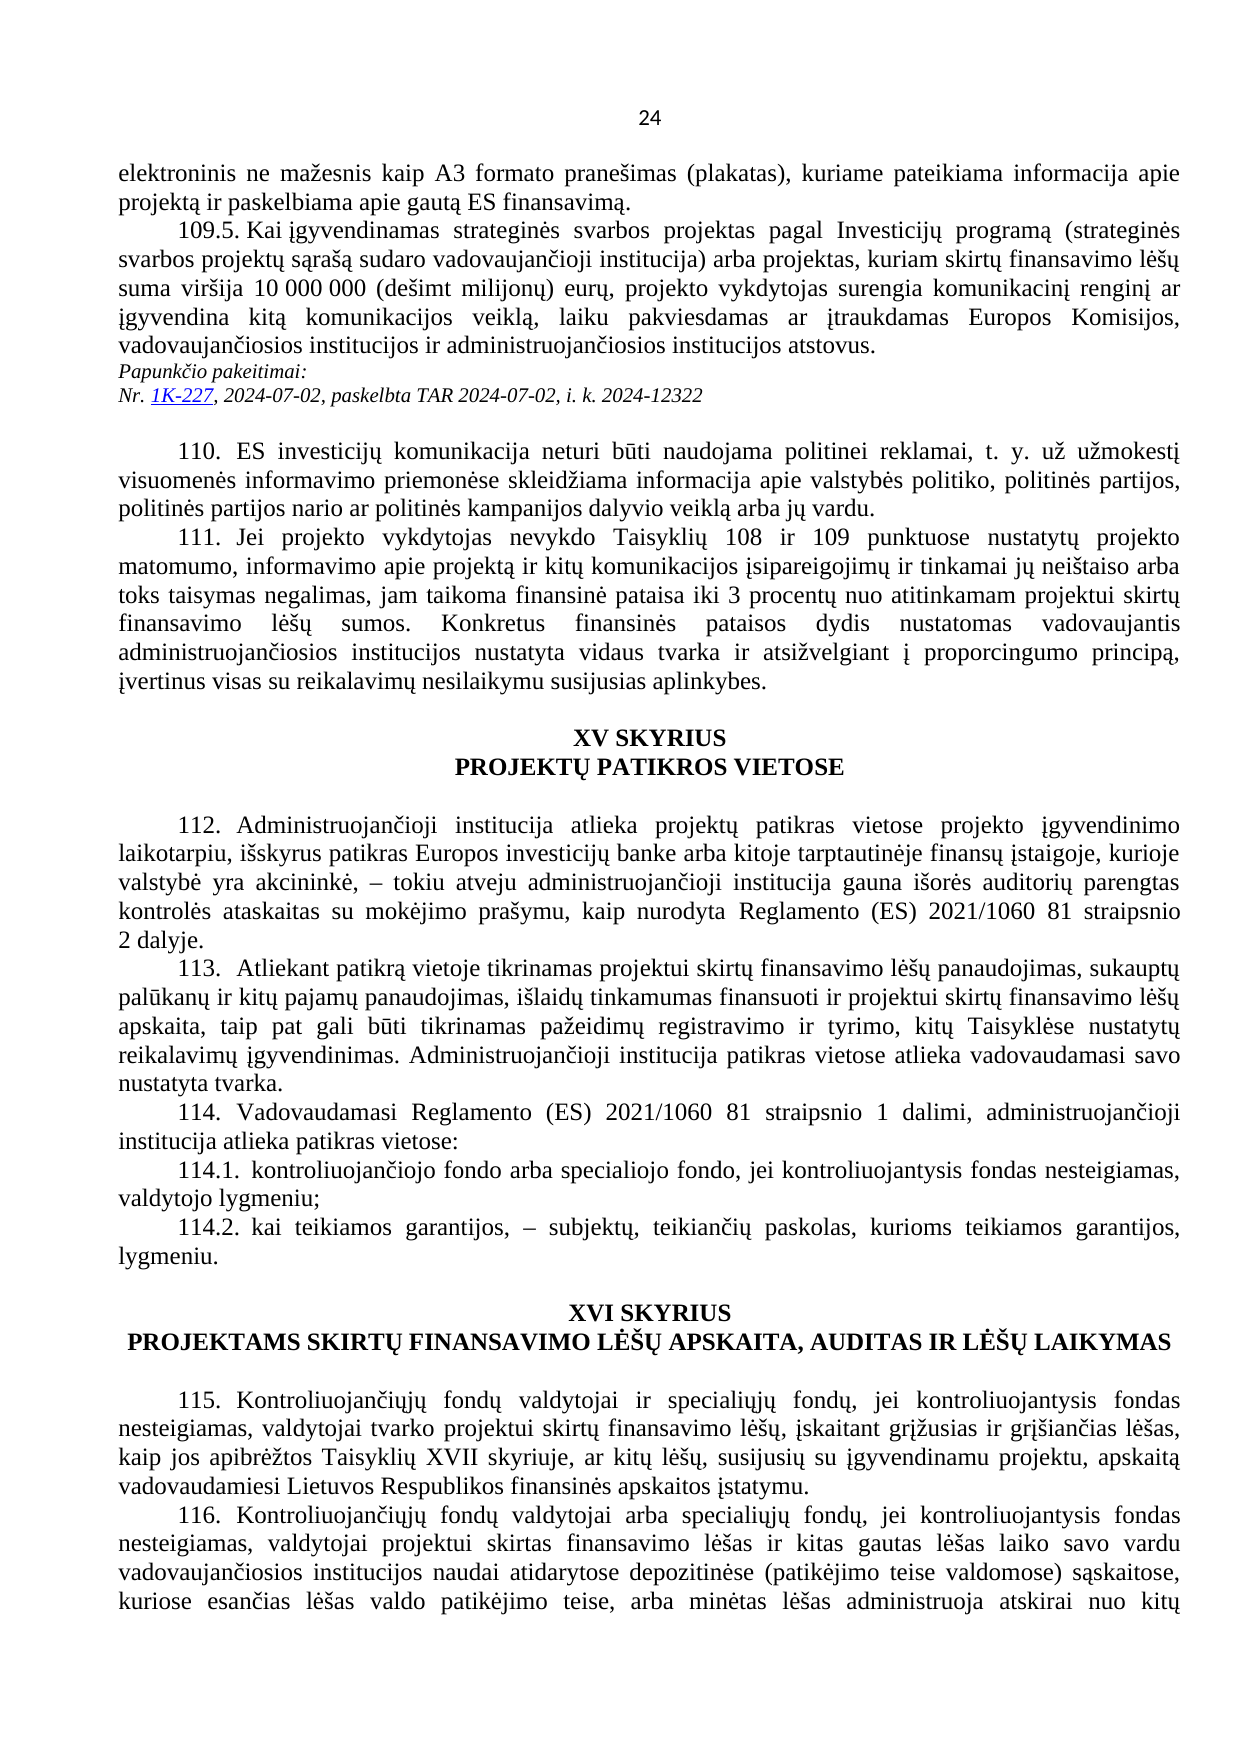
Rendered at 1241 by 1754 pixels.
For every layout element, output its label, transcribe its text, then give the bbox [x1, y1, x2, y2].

text Papunkčio pakeitimai: [118, 359, 1181, 383]
text elektroninis ne mažesnis kaip A3 formato pranešimas (plakatas), kuriame pateikiama informacija apie projektą ir paskelbiama apie gautą ES finansavimą. [118, 158, 1181, 215]
text XVI SKYRIUS [118, 1298, 1181, 1327]
text Nr. 1K-227, 2024-07-02, paskelbta TAR 2024-07-02, i. k. 2024-12322 [118, 383, 1181, 407]
text 115. Kontroliuojančiųjų fondų valdytojai ir specialiųjų fondų, jei kontroliuojantysis fondas nesteigiamas, valdytojai tvarko projektui skirtų finansavimo lėšų, įskaitant grįžusias ir grįšiančias lėšas, kaip jos apibrėžtos Taisyklių XVII skyriuje, ar kitų lėšų, susijusių su įgyvendinamu projektu, apskaitą vadovaudamiesi Lietuvos Respublikos finansinės apskaitos įstatymu. [118, 1385, 1181, 1500]
text 111. Jei projekto vykdytojas nevykdo Taisyklių 108 ir 109 punktuose nustatytų projekto matomumo, informavimo apie projektą ir kitų komunikacijos įsipareigojimų ir tinkamai jų neištaiso arba toks taisymas negalimas, jam taikoma finansinė pataisa iki 3 procentų nuo atitinkamam projektui skirtų finansavimo lėšų sumos. Konkretus finansinės pataisos dydis nustatomas vadovaujantis administruojančiosios institucijos nustatyta vidaus tvarka ir atsižvelgiant į proporcingumo principą, įvertinus visas su reikalavimų nesilaikymu susijusias aplinkybes. [118, 522, 1181, 695]
text PROJEKTAMS SKIRTŲ FINANSAVIMO LĖŠŲ APSKAITA, AUDITAS IR LĖŠŲ LAIKYMAS [118, 1327, 1181, 1356]
text 109.5. Kai įgyvendinamas strateginės svarbos projektas pagal Investicijų programą (strateginės svarbos projektų sąrašą sudaro vadovaujančioji institucija) arba projektas, kuriam skirtų finansavimo lėšų suma viršija 10 000 000 (dešimt milijonų) eurų, projekto vykdytojas surengia komunikacinį renginį ar įgyvendina kitą komunikacijos veiklą, laiku pakviesdamas ar įtraukdamas Europos Komisijos, vadovaujančiosios institucijos ir administruojančiosios institucijos atstovus. [118, 215, 1181, 359]
text 110. ES investicijų komunikacija neturi būti naudojama politinei reklamai, t. y. už užmokestį visuomenės informavimo priemonėse skleidžiama informacija apie valstybės politiko, politinės partijos, politinės partijos nario ar politinės kampanijos dalyvio veiklą arba jų vardu. [118, 436, 1181, 522]
text 114.1. kontroliuojančiojo fondo arba specialiojo fondo, jei kontroliuojantysis fondas nesteigiamas, valdytojo lygmeniu; [118, 1155, 1181, 1212]
text 116. Kontroliuojančiųjų fondų valdytojai arba specialiųjų fondų, jei kontroliuojantysis fondas nesteigiamas, valdytojai projektui skirtas finansavimo lėšas ir kitas gautas lėšas laiko savo vardu vadovaujančiosios institucijos naudai atidarytose depozitinėse (patikėjimo teise valdomose) sąskaitose, kuriose esančias lėšas valdo patikėjimo teise, arba minėtas lėšas administruoja atskirai nuo kitų [118, 1500, 1181, 1615]
text PROJEKTŲ PATIKROS VIETOSE [118, 752, 1181, 781]
text 114.2. kai teikiamos garantijos, – subjektų, teikiančių paskolas, kurioms teikiamos garantijos, lygmeniu. [118, 1212, 1181, 1270]
text 113. Atliekant patikrą vietoje tikrinamas projektui skirtų finansavimo lėšų panaudojimas, sukauptų palūkanų ir kitų pajamų panaudojimas, išlaidų tinkamumas finansuoti ir projektui skirtų finansavimo lėšų apskaita, taip pat gali būti tikrinamas pažeidimų registravimo ir tyrimo, kitų Taisyklėse nustatytų reikalavimų įgyvendinimas. Administruojančioji institucija patikras vietose atlieka vadovaudamasi savo nustatyta tvarka. [118, 953, 1181, 1097]
text 114. Vadovaudamasi Reglamento (ES) 2021/1060 81 straipsnio 1 dalimi, administruojančioji institucija atlieka patikras vietose: [118, 1097, 1181, 1155]
text XV SKYRIUS [118, 723, 1181, 752]
text 112. Administruojančioji institucija atlieka projektų patikras vietose projekto įgyvendinimo laikotarpiu, išskyrus patikras Europos investicijų banke arba kitoje tarptautinėje finansų įstaigoje, kurioje valstybė yra akcininkė, – tokiu atveju administruojančioji institucija gauna išorės auditorių parengtas kontrolės ataskaitas su mokėjimo prašymu, kaip nurodyta Reglamento (ES) 2021/1060 81 straipsnio 2 dalyje. [118, 810, 1181, 953]
